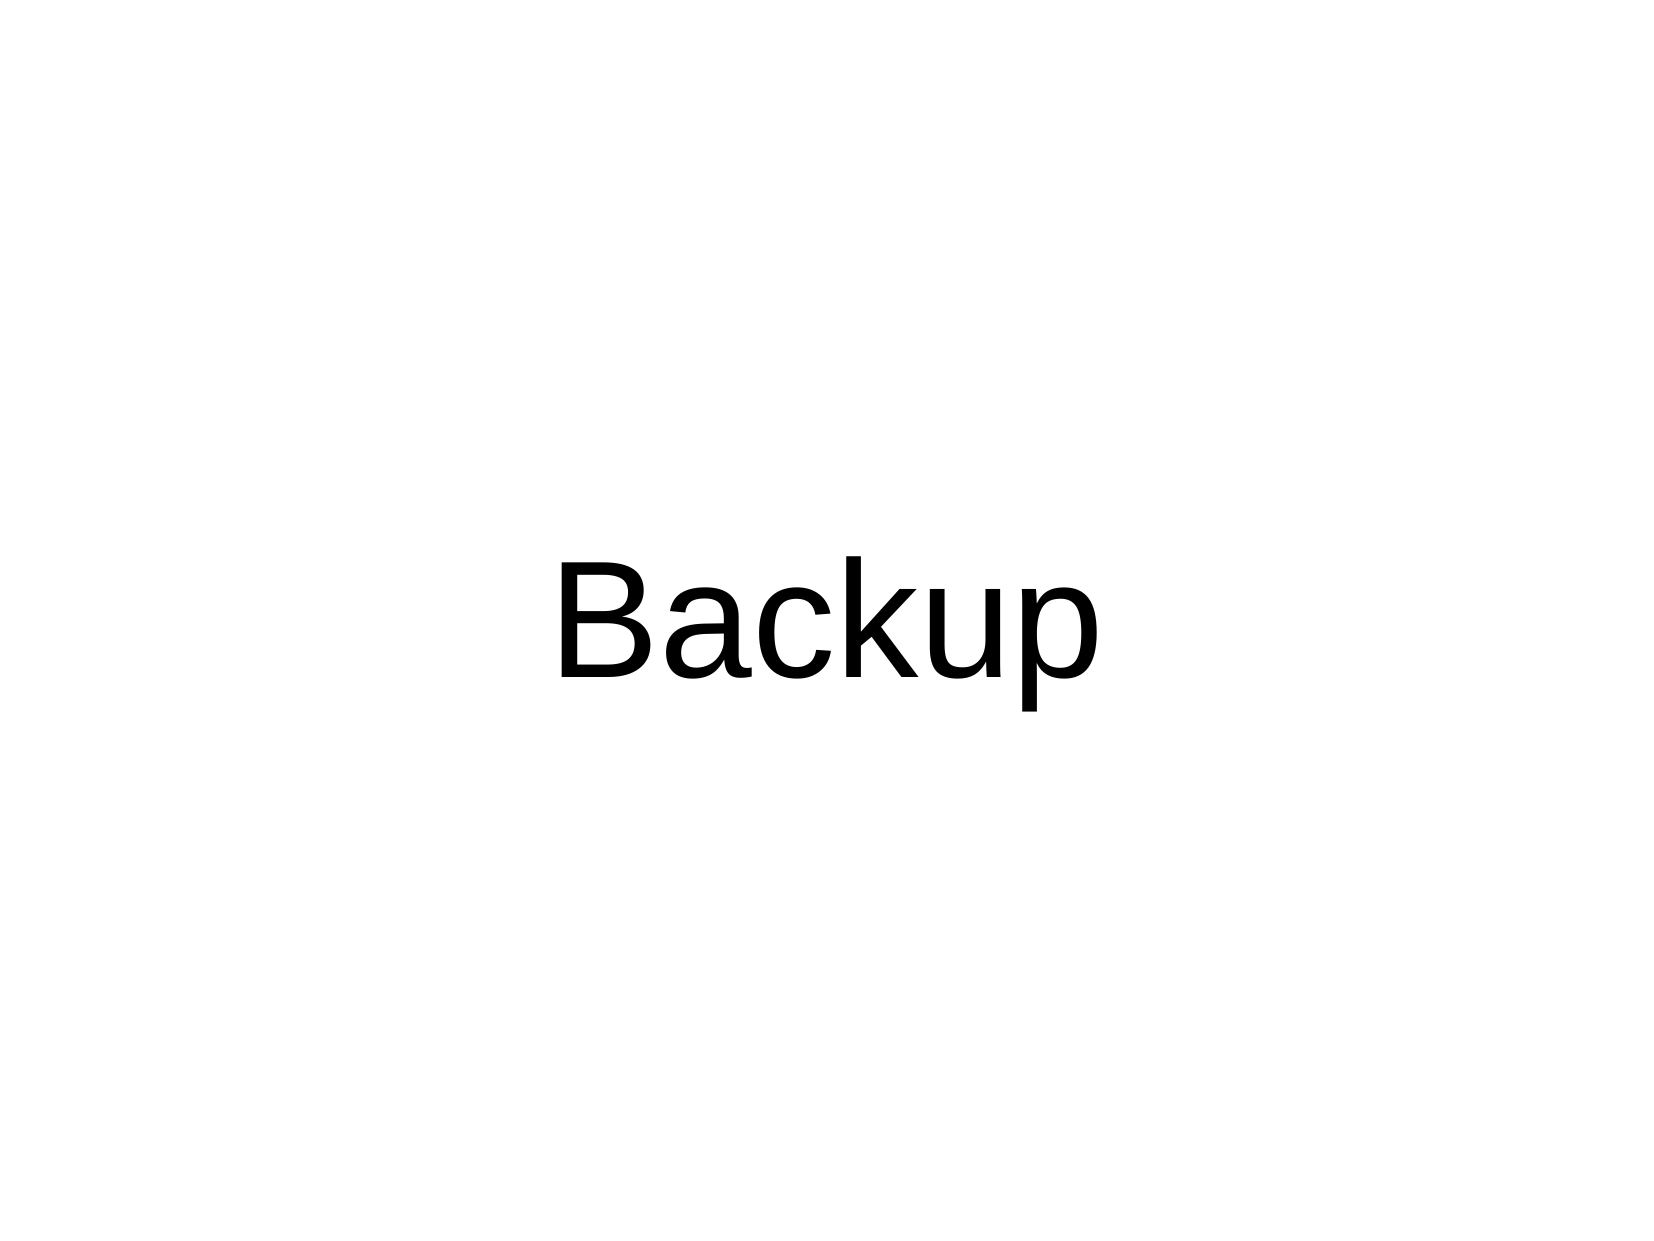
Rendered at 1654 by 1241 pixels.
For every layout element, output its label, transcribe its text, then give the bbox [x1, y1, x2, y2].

title Backup [0, 516, 1654, 724]
